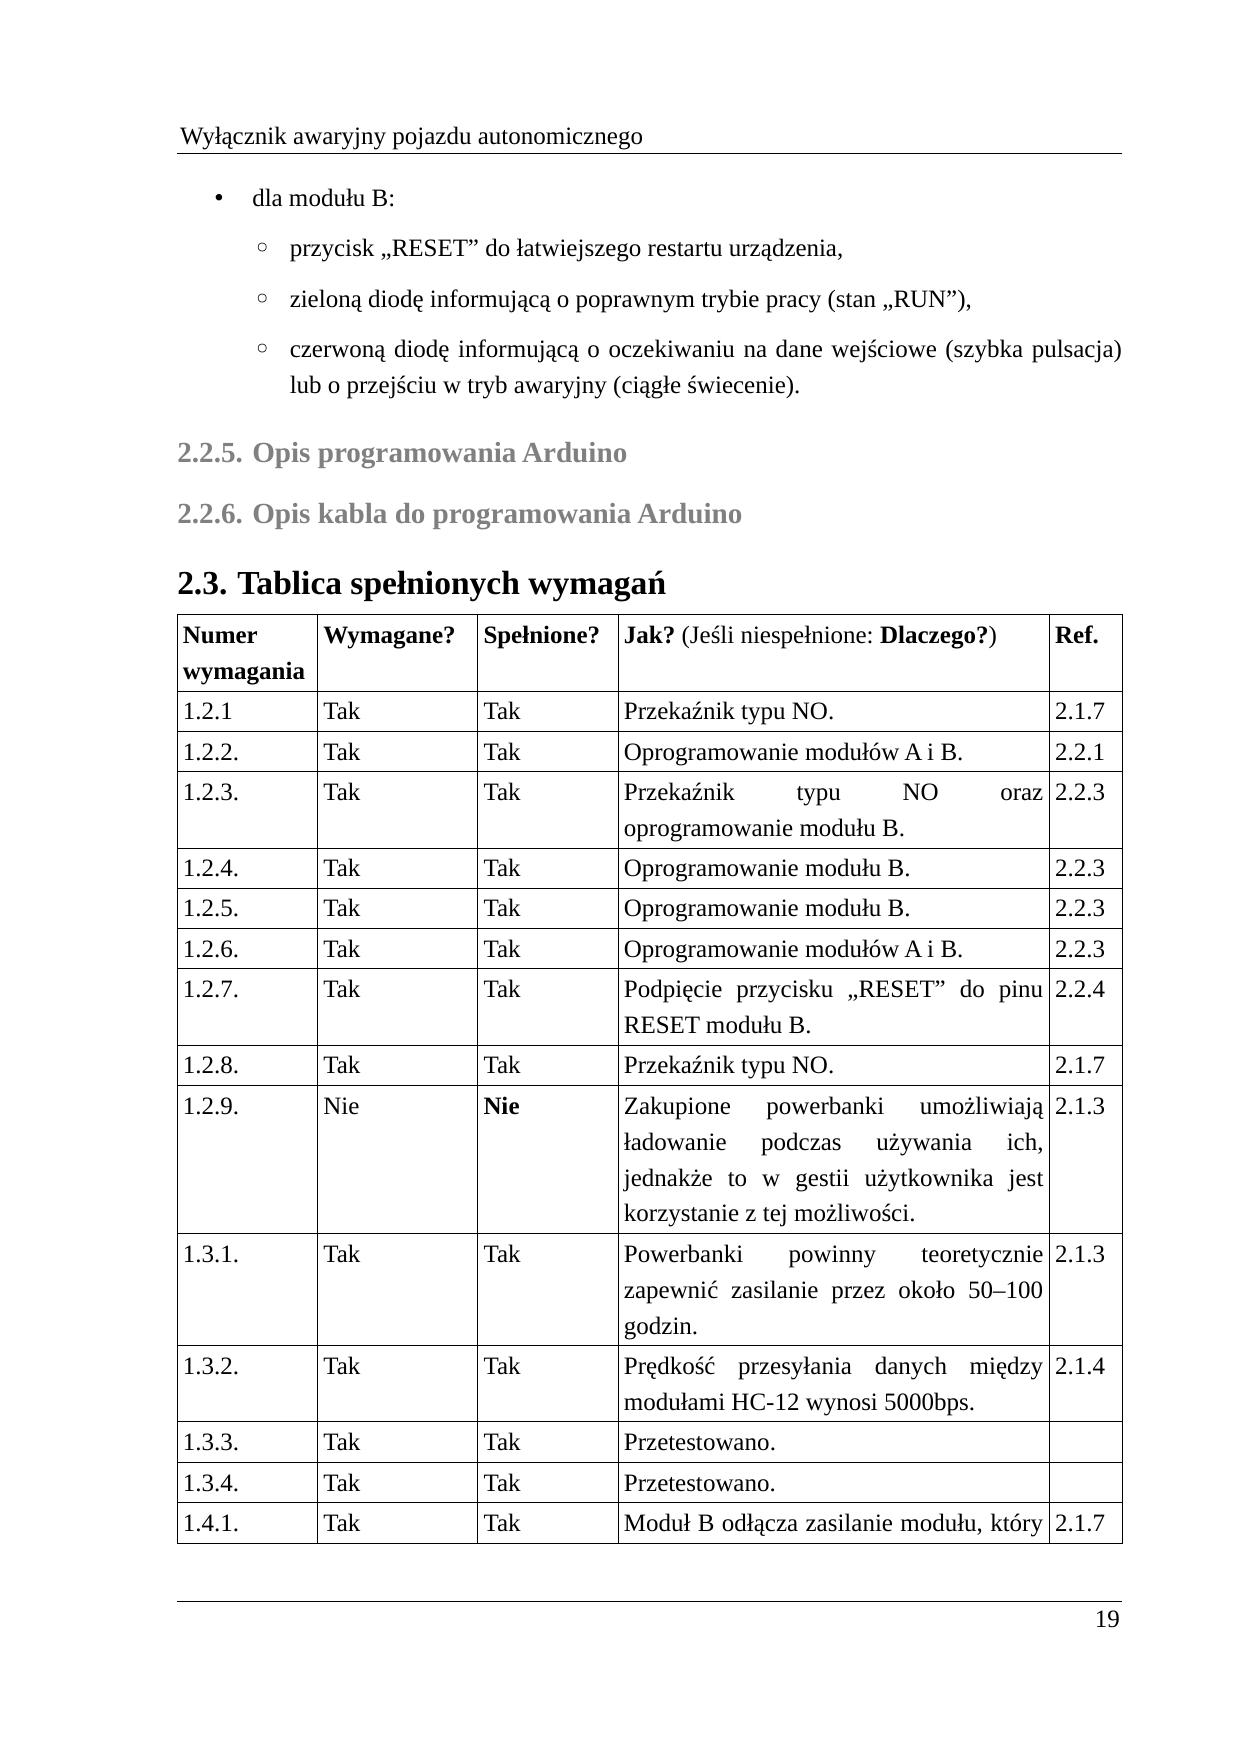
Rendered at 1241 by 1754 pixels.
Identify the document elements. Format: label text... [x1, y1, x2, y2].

table_cell Tak [318, 772, 477, 847]
table_cell Tak [478, 692, 618, 731]
table_header Jak? (Jeśli niespełnione: Dlaczego?) [619, 615, 1049, 691]
table_cell Tak [318, 1234, 477, 1345]
table_header Numer wymagania [178, 615, 317, 691]
table_cell 1.2.3. [178, 772, 317, 847]
table_cell Tak [318, 732, 477, 771]
table_cell Przekaźnik typu NO. [619, 1046, 1049, 1085]
table_cell 1.2.5. [178, 889, 317, 928]
table_cell Nie [318, 1086, 477, 1233]
table_cell Tak [318, 929, 477, 968]
table_cell 2.2.3 [1050, 849, 1122, 888]
table_cell 2.1.4 [1050, 1346, 1122, 1421]
table_cell Tak [318, 692, 477, 731]
table_cell Tak [318, 1422, 477, 1462]
table_cell Tak [478, 1503, 618, 1542]
table_cell Tak [478, 772, 618, 847]
table_cell 2.1.7 [1050, 692, 1122, 731]
table_cell Oprogramowanie modułów A i B. [619, 929, 1049, 968]
table_cell 1.2.9. [178, 1086, 317, 1233]
table_cell Tak [318, 1046, 477, 1085]
table_cell Przekaźnik typu NO. [619, 692, 1049, 731]
table_cell 1.2.4. [178, 849, 317, 888]
table_cell Tak [318, 889, 477, 928]
table_cell Podpięcie przycisku „RESET” do pinu RESET modułu B. [619, 969, 1049, 1044]
table_cell 1.4.1. [178, 1503, 317, 1542]
table_cell 2.2.3 [1050, 772, 1122, 847]
subtitle Opis kabla do programowania Arduino [177, 496, 1122, 530]
table_cell Tak [318, 1463, 477, 1502]
table_cell Tak [318, 849, 477, 888]
table_cell 2.1.7 [1050, 1046, 1122, 1085]
list zieloną diodę informującą o poprawnym trybie pracy (stan „RUN”), [252, 284, 1122, 313]
table_cell 1.2.2. [178, 732, 317, 771]
table_cell 2.2.1 [1050, 732, 1122, 771]
table_cell Przetestowano. [619, 1463, 1049, 1502]
table_cell Prędkość przesyłania danych między modułami HC-12 wynosi 5000bps. [619, 1346, 1049, 1421]
table_cell Tak [478, 889, 618, 928]
table_cell Tak [478, 849, 618, 888]
table_cell Powerbanki powinny teoretycznie zapewnić zasilanie przez około 50–100 godzin. [619, 1234, 1049, 1345]
table_cell Zakupione powerbanki umożliwiają ładowanie podczas używania ich, jednakże to w gestii użytkownika jest korzystanie z tej możliwości. [619, 1086, 1049, 1233]
table_cell Oprogramowanie modułów A i B. [619, 732, 1049, 771]
list czerwoną diodę informującą o oczekiwaniu na dane wejściowe (szybka pulsacja) lub o przejściu w tryb awaryjny (ciągłe świecenie). [252, 334, 1122, 399]
list dla modułu B: [214, 183, 1122, 212]
table_cell 2.2.3 [1050, 929, 1122, 968]
table_header Spełnione? [478, 615, 618, 691]
table_cell 1.2.6. [178, 929, 317, 968]
table_header Ref. [1050, 615, 1122, 691]
subtitle Tablica spełnionych wymagań [177, 563, 1122, 602]
table_cell Tak [478, 1234, 618, 1345]
table_cell 2.1.7 [1050, 1503, 1122, 1542]
table_cell Tak [478, 969, 618, 1044]
table_cell 1.3.1. [178, 1234, 317, 1345]
table_cell 1.2.7. [178, 969, 317, 1044]
table_cell Tak [318, 969, 477, 1044]
table_cell 2.2.3 [1050, 889, 1122, 928]
table_header Wymagane? [318, 615, 477, 691]
table_cell Tak [318, 1346, 477, 1421]
table_cell Nie [478, 1086, 618, 1233]
table_cell 1.3.4. [178, 1463, 317, 1502]
table_cell Tak [478, 1346, 618, 1421]
table_cell Przekaźnik typu NO oraz oprogramowanie modułu B. [619, 772, 1049, 847]
table_cell [1050, 1463, 1122, 1502]
table_cell Tak [318, 1503, 477, 1542]
table_cell Tak [478, 732, 618, 771]
table_cell 1.3.3. [178, 1422, 317, 1462]
table_cell Tak [478, 1463, 618, 1502]
table_cell Tak [478, 1422, 618, 1462]
table_cell Oprogramowanie modułu B. [619, 849, 1049, 888]
table_cell [1050, 1422, 1122, 1462]
table_cell 1.2.1 [178, 692, 317, 731]
table_cell 2.1.3 [1050, 1234, 1122, 1345]
table_cell 2.2.4 [1050, 969, 1122, 1044]
table_cell Tak [478, 929, 618, 968]
table_cell 1.2.8. [178, 1046, 317, 1085]
subtitle Opis programowania Arduino [177, 436, 1122, 469]
table_cell Przetestowano. [619, 1422, 1049, 1462]
table_cell 1.3.2. [178, 1346, 317, 1421]
table_cell 2.1.3 [1050, 1086, 1122, 1233]
table_cell Oprogramowanie modułu B. [619, 889, 1049, 928]
table_cell Tak [478, 1046, 618, 1085]
table_cell Moduł B odłącza zasilanie modułu, który [619, 1503, 1049, 1542]
list przycisk „RESET” do łatwiejszego restartu urządzenia, [252, 233, 1122, 262]
